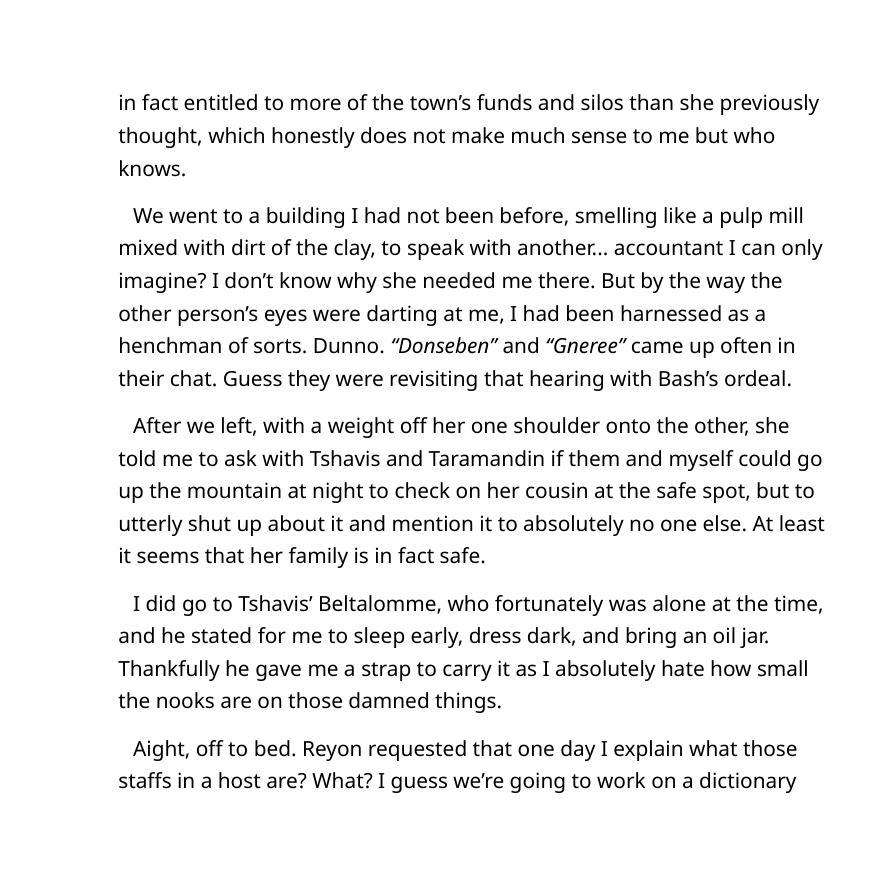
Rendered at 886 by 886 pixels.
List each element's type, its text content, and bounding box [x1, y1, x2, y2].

text After we left, with a weight off her one shoulder onto the other, she told me to ask with Tshavis and Taramandin if them and myself could go up the mountain at night to check on her cousin at the safe spot, but to utterly shut up about it and mention it to absolutely no one else. At least it seems that her family is in fact safe. [118, 411, 827, 570]
text I did go to Tshavis’ Beltalomme, who fortunately was alone at the time, and he stated for me to sleep early, dress dark, and bring an oil jar. Thankfully he gave me a strap to carry it as I absolutely hate how small the nooks are on those damned things. [118, 589, 827, 715]
text We went to a building I had not been before, smelling like a pulp mill mixed with dirt of the clay, to speak with another... accountant I can only imagine? I don’t know why she needed me there. But by the way the other person’s eyes were darting at me, I had been harnessed as a henchman of sorts. Dunno. “Donseben” and “Gneree” came up often in their chat. Guess they were revisiting that hearing with Bash’s ordeal. [118, 201, 827, 392]
text in fact entitled to more of the town’s funds and silos than she previously thought, which honestly does not make much sense to me but who knows. [118, 88, 827, 182]
text Aight, off to bed. Reyon requested that one day I explain what those staffs in a host are? What? I guess we’re going to work on a dictionary [118, 734, 827, 795]
